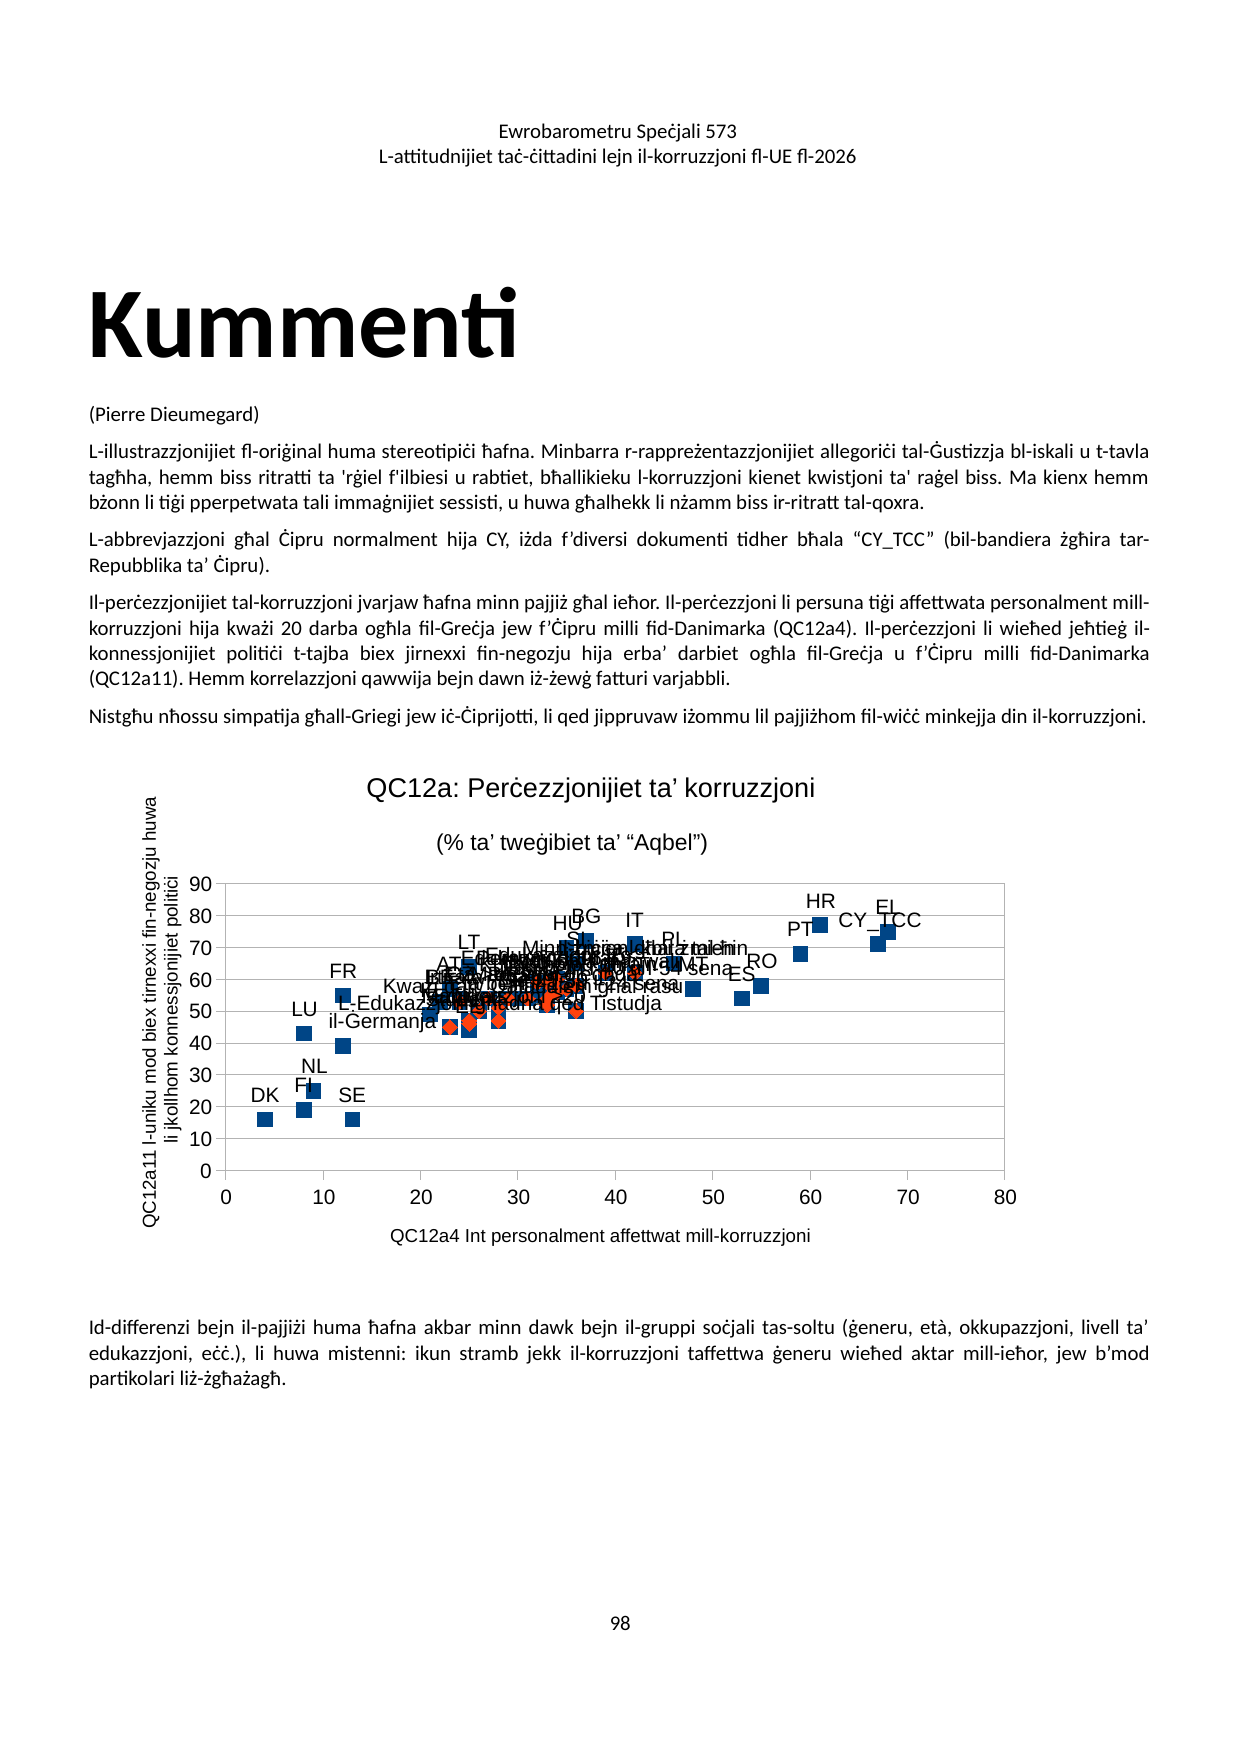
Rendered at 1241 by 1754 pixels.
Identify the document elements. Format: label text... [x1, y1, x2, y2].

text (Pierre Dieumegard) [88, 401, 1152, 427]
subtitle Kummenti [88, 261, 1152, 383]
text L-illustrazzjonijiet fl-oriġinal huma stereotipiċi ħafna. Minbarra r-rappreżentazzjonijiet allegoriċi tal-Ġustizzja bl-iskali u t-tavla tagħha, hemm biss ritratti ta 'rġiel f'ilbiesi u rabtiet, bħallikieku l-korruzzjoni kienet kwistjoni ta' raġel biss. Ma kienx hemm bżonn li tiġi pperpetwata tali immaġnijiet sessisti, u huwa għalhekk li nżamm biss ir-ritratt tal-qoxra. [88, 438, 1152, 515]
text Il-perċezzjonijiet tal-korruzzjoni jvarjaw ħafna minn pajjiż għal ieħor. Il-perċezzjoni li persuna tiġi affettwata personalment mill-korruzzjoni hija kważi 20 darba ogħla fil-Greċja jew f’Ċipru milli fid-Danimarka (QC12a4). Il-perċezzjoni li wieħed jeħtieġ il-konnessjonijiet politiċi t-tajba biex jirnexxi fin-negozju hija erba’ darbiet ogħla fil-Greċja u f’Ċipru milli fid-Danimarka (QC12a11). Hemm korrelazzjoni qawwija bejn dawn iż-żewġ fatturi varjabbli. [88, 589, 1152, 691]
text L-abbrevjazzjoni għal Ċipru normalment hija CY, iżda f’diversi dokumenti tidher bħala “CY_TCC” (bil-bandiera żgħira tar-Repubblika ta’ Ċipru). [88, 527, 1152, 577]
text Nistgħu nħossu simpatija għall-Griegi jew iċ-Ċiprijotti, li qed jippruvaw iżommu lil pajjiżhom fil-wiċċ minkejja din il-korruzzjoni. [88, 703, 1152, 728]
text Id-differenzi bejn il-pajjiżi huma ħafna akbar minn dawk bejn il-gruppi soċjali tas-soltu (ġeneru, età, okkupazzjoni, livell ta’ edukazzjoni, eċċ.), li huwa mistenni: ikun stramb jekk il-korruzzjoni taffettwa ġeneru wieħed aktar mill-ieħor, jew b’mod partikolari liż-żgħażagħ. [88, 1314, 1152, 1391]
